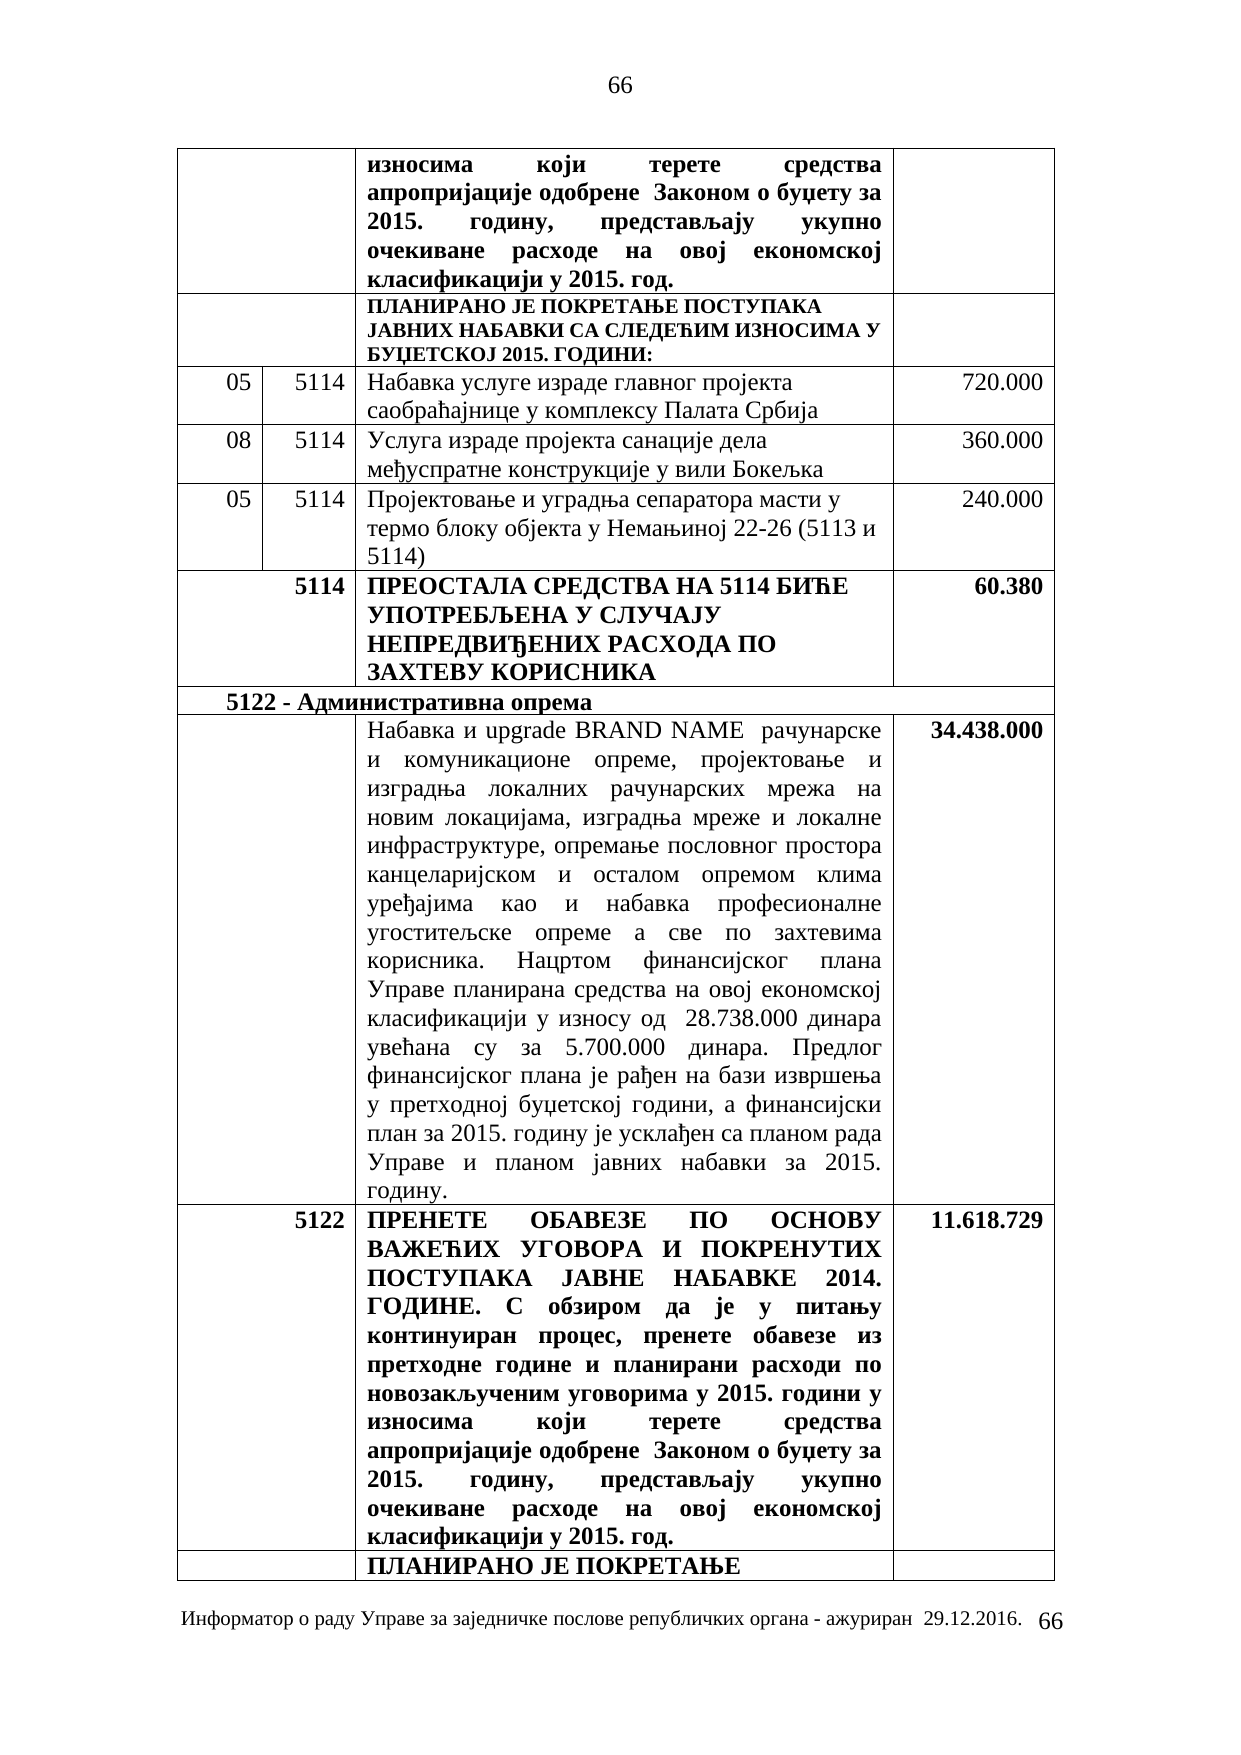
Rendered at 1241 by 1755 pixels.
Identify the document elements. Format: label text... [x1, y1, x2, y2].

table_cell [894, 149, 1054, 292]
table_cell ПЛАНИРАНО ЈЕ ПОКРЕТАЊЕ [356, 1551, 893, 1580]
table_cell 360.000 [894, 425, 1054, 483]
table_cell 5114 [263, 484, 355, 570]
table_cell Услуга израде пројекта санације дела међуспратне конструкције у вили Бокељка [356, 425, 893, 483]
table_cell 5122 [178, 1205, 355, 1550]
table_cell 11.618.729 [894, 1205, 1054, 1550]
table_cell 5114 [263, 425, 355, 483]
table_cell 34.438.000 [894, 715, 1054, 1204]
table_cell 60.380 [894, 571, 1054, 686]
table_cell Набавка услуге израде главног пројекта саобраћајнице у комплексу Палата Србија [356, 367, 893, 424]
table_cell 05 [178, 367, 262, 424]
table_cell [178, 149, 355, 292]
table_cell 05 [178, 484, 262, 570]
table_cell [894, 294, 1054, 366]
table_cell [178, 1551, 355, 1580]
table_cell [178, 715, 355, 1204]
table_cell 5114 [263, 367, 355, 424]
table_cell 08 [178, 425, 262, 483]
table_cell 720.000 [894, 367, 1054, 424]
table_cell 5114 [178, 571, 355, 686]
table_cell ПРЕОСТАЛА СРЕДСТВА НА 5114 БИЋЕ УПОТРЕБЉЕНА У СЛУЧАЈУ НЕПРЕДВИЂЕНИХ РАСХОДА ПО ЗАХТЕВУ КОРИСНИКА [356, 571, 893, 686]
table_cell 5122 - Административна опрема [178, 687, 1054, 714]
table_cell [178, 294, 355, 366]
table_cell ПРЕНЕТЕ ОБАВЕЗЕ ПО ОСНОВУ ВАЖЕЋИХ УГОВОРА И ПОКРЕНУТИХ ПОСТУПАКА ЈАВНЕ НАБАВКЕ 2014. ГОДИНЕ. С обзиром да је у питању континуиран процес, пренете обавезе из претходне године и планирани расходи по новозакљученим уговорима у 2015. години у износима који терете средства апропријације одобрене Законом о буџету за 2015. годину, представљају укупно очекиване расходе на овој економској класификацији у 2015. год. [356, 1205, 893, 1550]
table_cell износима који терете средства апропријације одобрене Законом о буџету за 2015. годину, представљају укупно очекиване расходе на овој економској класификацији у 2015. год. [356, 149, 893, 292]
table_cell Набавка и upgrade BRAND NAME рачунарске и комуникационе опреме, пројектовање и изградња локалних рачунарских мрежа на новим локацијама, изградња мреже и локалне инфраструктуре, опремање пословног простора канцеларијском и осталом опремом клима уређајима као и набавка професионалне угоститељске опреме а све по захтевима корисника. Нацртом финансијског плана Управе планирана средства на овој економској класификацији у износу од 28.738.000 динара увећана су за 5.700.000 динара. Предлог финансијског плана је рађен на бази извршења у претходној буџетској години, а финансијски план за 2015. годину је усклађен са планом рада Управе и планом јавних набавки за 2015. годину. [356, 715, 893, 1204]
table_cell Пројектовање и уградња сепаратора масти у термо блоку објекта у Немањиној 22-26 (5113 и 5114) [356, 484, 893, 570]
table_cell ПЛАНИРАНО ЈЕ ПОКРЕТАЊЕ ПОСТУПАКА ЈАВНИХ НАБАВКИ СА СЛЕДЕЋИМ ИЗНОСИМА У БУЏЕТСКОЈ 2015. ГОДИНИ: [356, 294, 893, 366]
table_cell [894, 1551, 1054, 1580]
table_cell 240.000 [894, 484, 1054, 570]
